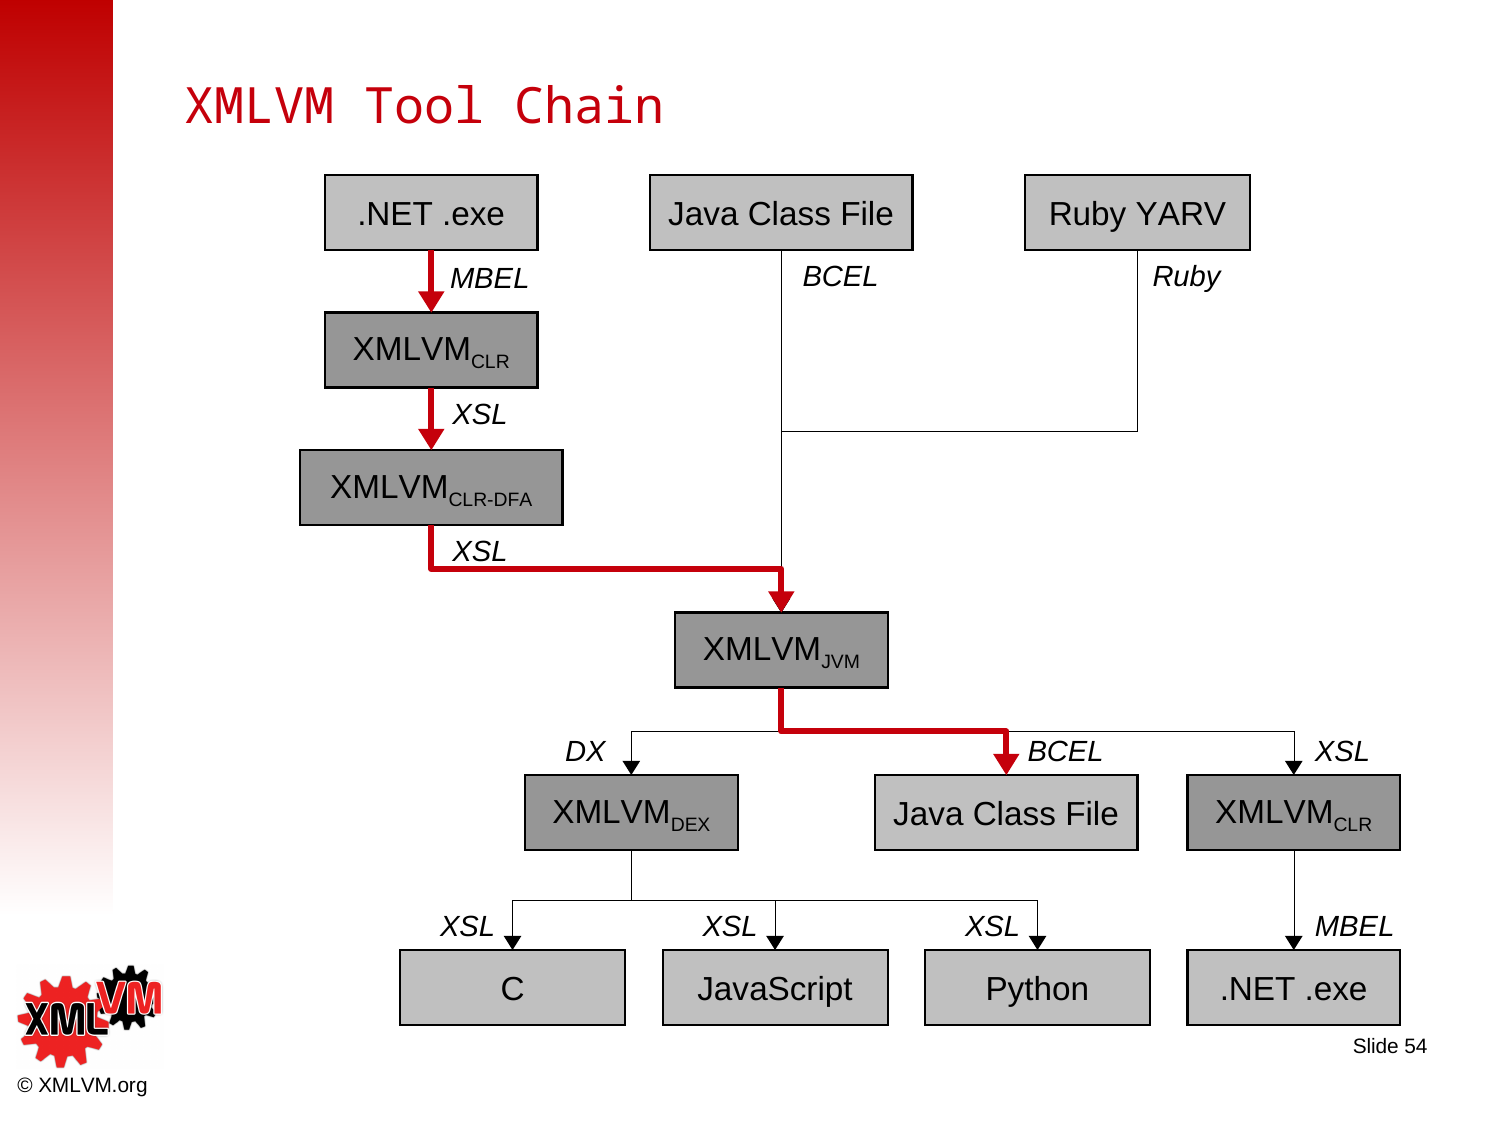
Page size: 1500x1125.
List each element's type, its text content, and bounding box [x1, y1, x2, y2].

text_box XSL [437, 572, 523, 576]
text_box Ruby YARV [1025, 174, 1251, 250]
text_box Ruby [1137, 249, 1236, 301]
text_box JavaScript [662, 950, 888, 1026]
text_box Java Class File [650, 174, 913, 250]
text_box .NET .exe [324, 174, 538, 250]
text_box DX [550, 724, 621, 774]
text_box XSL [437, 524, 523, 566]
text_box XMLVMCLR [1187, 774, 1401, 850]
text_box MBEL [435, 251, 545, 303]
text_box C [400, 950, 626, 1026]
text_box .NET .exe [1187, 950, 1401, 1026]
text_box XSL [950, 901, 1036, 951]
text_box Java Class File [875, 774, 1138, 850]
text_box BCEL [1012, 732, 1119, 776]
text_box Python [925, 950, 1151, 1026]
text_box BCEL [1012, 724, 1119, 731]
text_box XSL [1300, 724, 1386, 776]
text_box MBEL [1300, 899, 1410, 951]
text_box XMLVMJVM [675, 612, 888, 688]
text_box XMLVMCLR [324, 312, 538, 388]
text_box XSL [425, 899, 511, 951]
text_box BCEL [787, 249, 894, 301]
picture [16, 964, 164, 1069]
text_box XSL [437, 387, 523, 438]
text_box XSL [687, 901, 773, 951]
title XMLVM Tool Chain [170, 67, 1447, 207]
text_box XMLVMCLR-DFA [300, 450, 563, 526]
text_box XMLVMDEX [525, 774, 738, 850]
